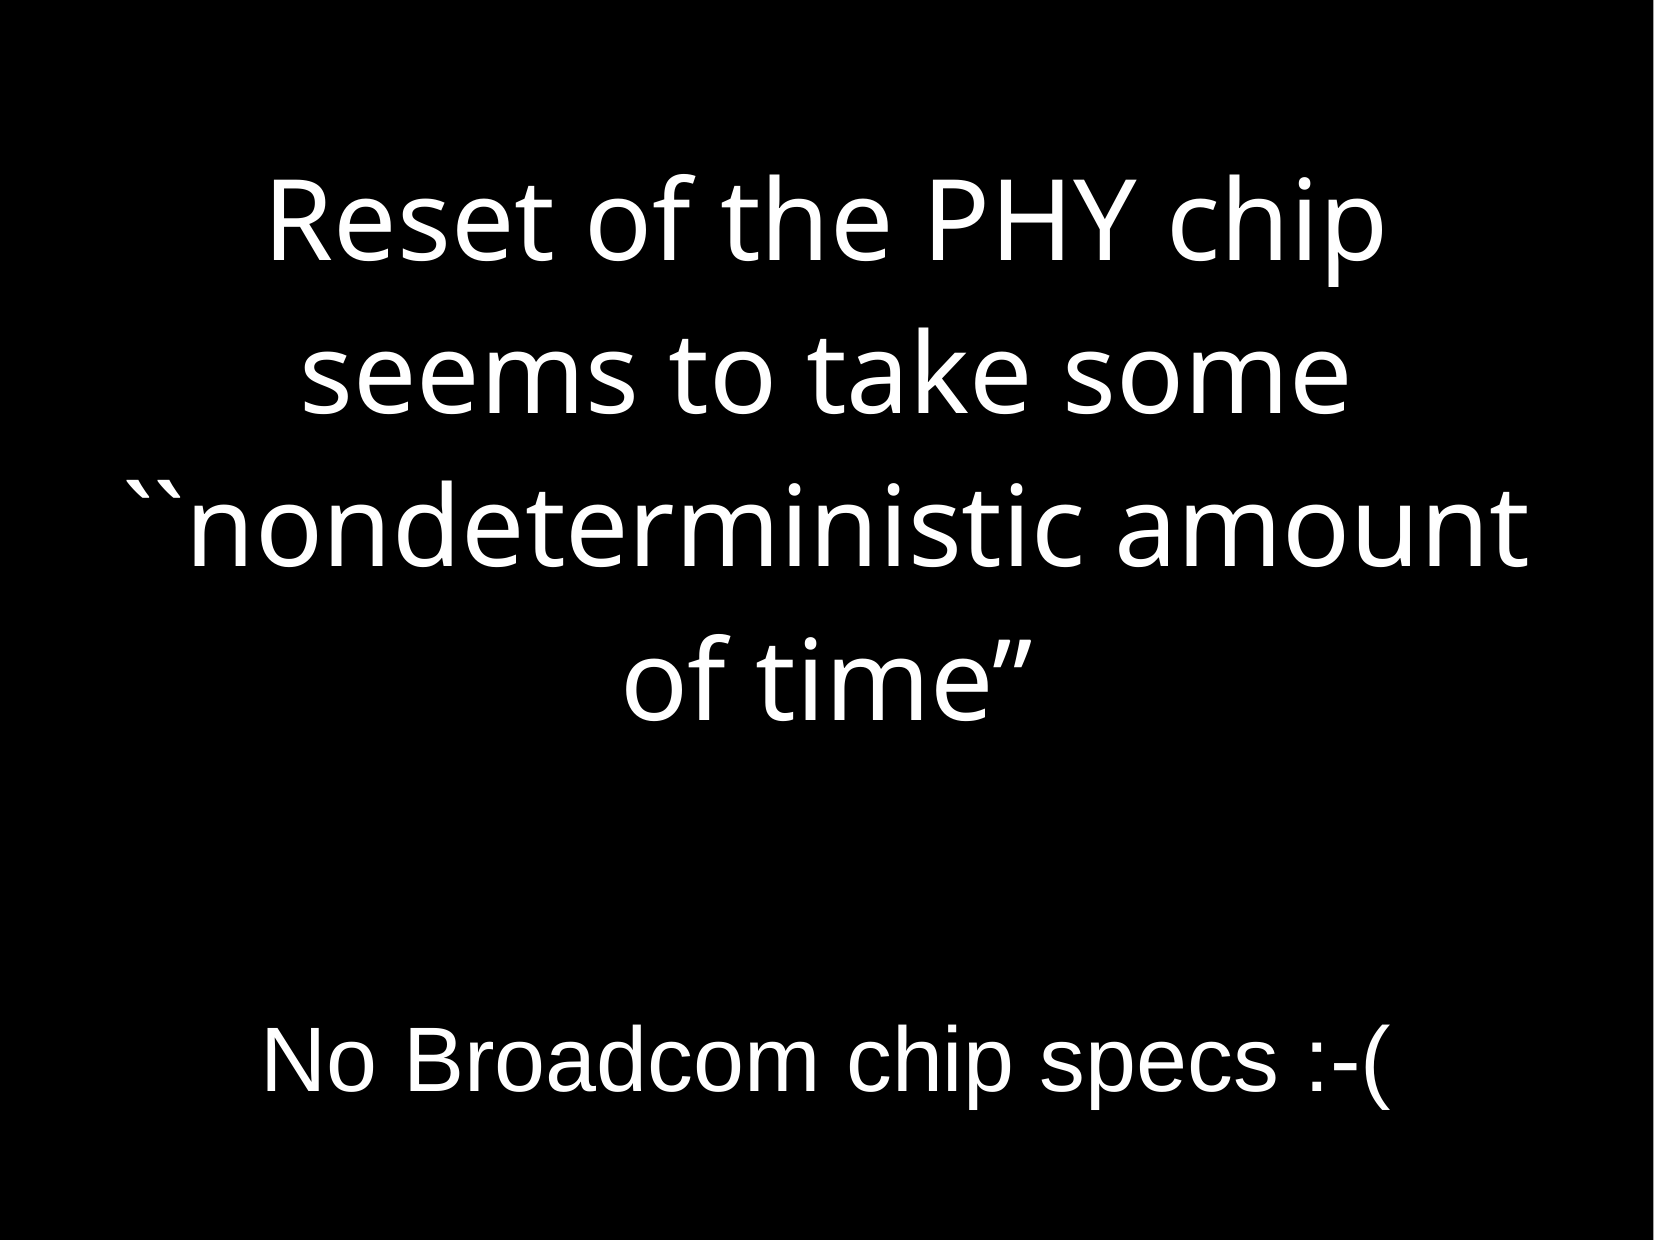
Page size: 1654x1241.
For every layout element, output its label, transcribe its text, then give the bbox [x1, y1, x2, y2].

subtitle Reset of the PHY chip seems to take some ``nondeterministic amount of time” No Broadcom chip specs :-( [82, 115, 1571, 1211]
